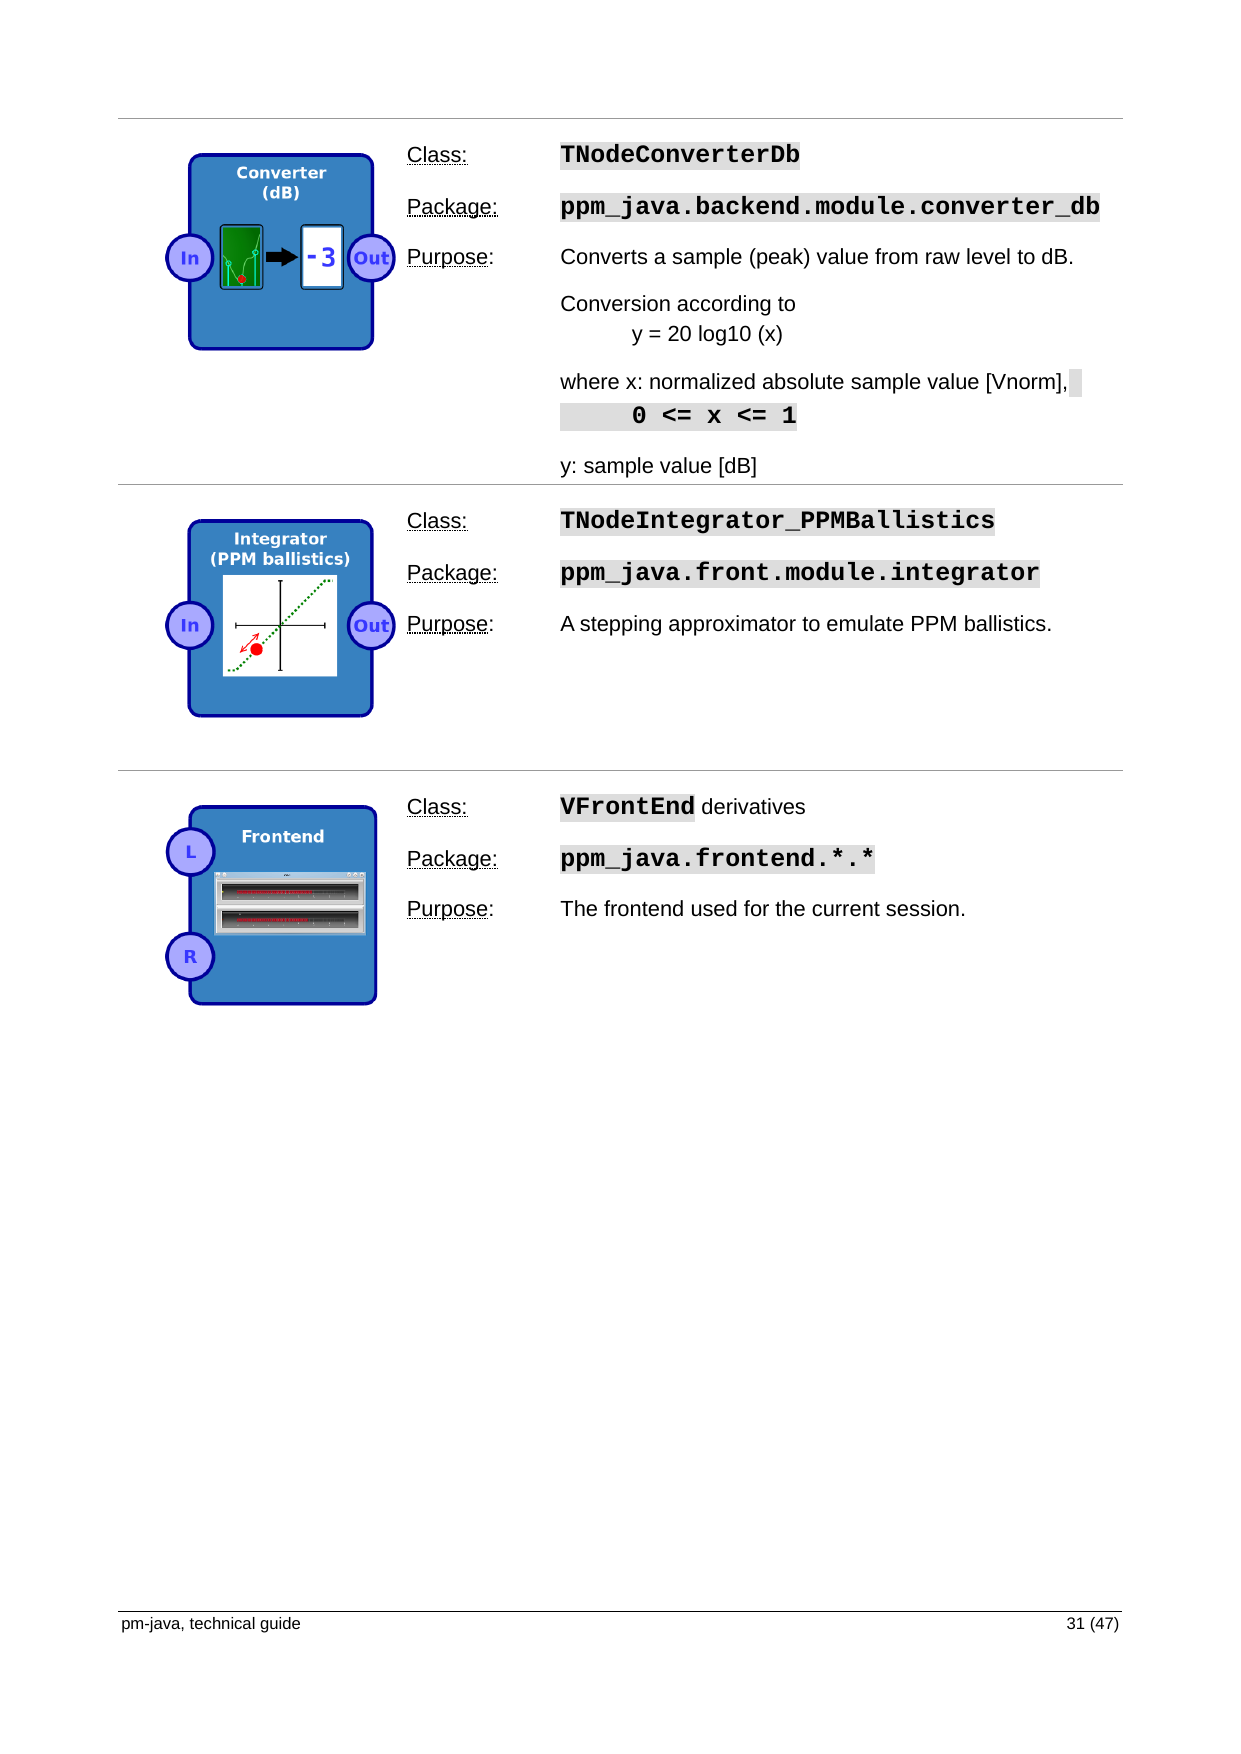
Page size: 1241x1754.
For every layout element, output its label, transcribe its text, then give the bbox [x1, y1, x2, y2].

table_cell [118, 485, 401, 770]
picture [165, 805, 378, 1006]
table_cell Class: TNodeConverterDb Package: ppm_java.backend.module.converter_db Purpose: Converts a sample (peak) value from raw level to dB. Conversion according to y = 20 log10 (x) where x: normalized absolute sample value [Vnorm], 0 <= x <= 1 y: sample value [dB] [401, 119, 1123, 484]
table_cell [118, 119, 401, 484]
table_cell Class: VFrontEnd derivatives Package: ppm_java.frontend.*.* Purpose: The frontend used for the current session. [401, 771, 1123, 1059]
picture [165, 519, 396, 718]
picture [165, 153, 396, 351]
table_cell [118, 771, 401, 1059]
table_cell Class: TNodeIntegrator_PPMBallistics Package: ppm_java.front.module.integrator Purpose: A stepping approximator to emulate PPM ballistics. [401, 485, 1123, 770]
